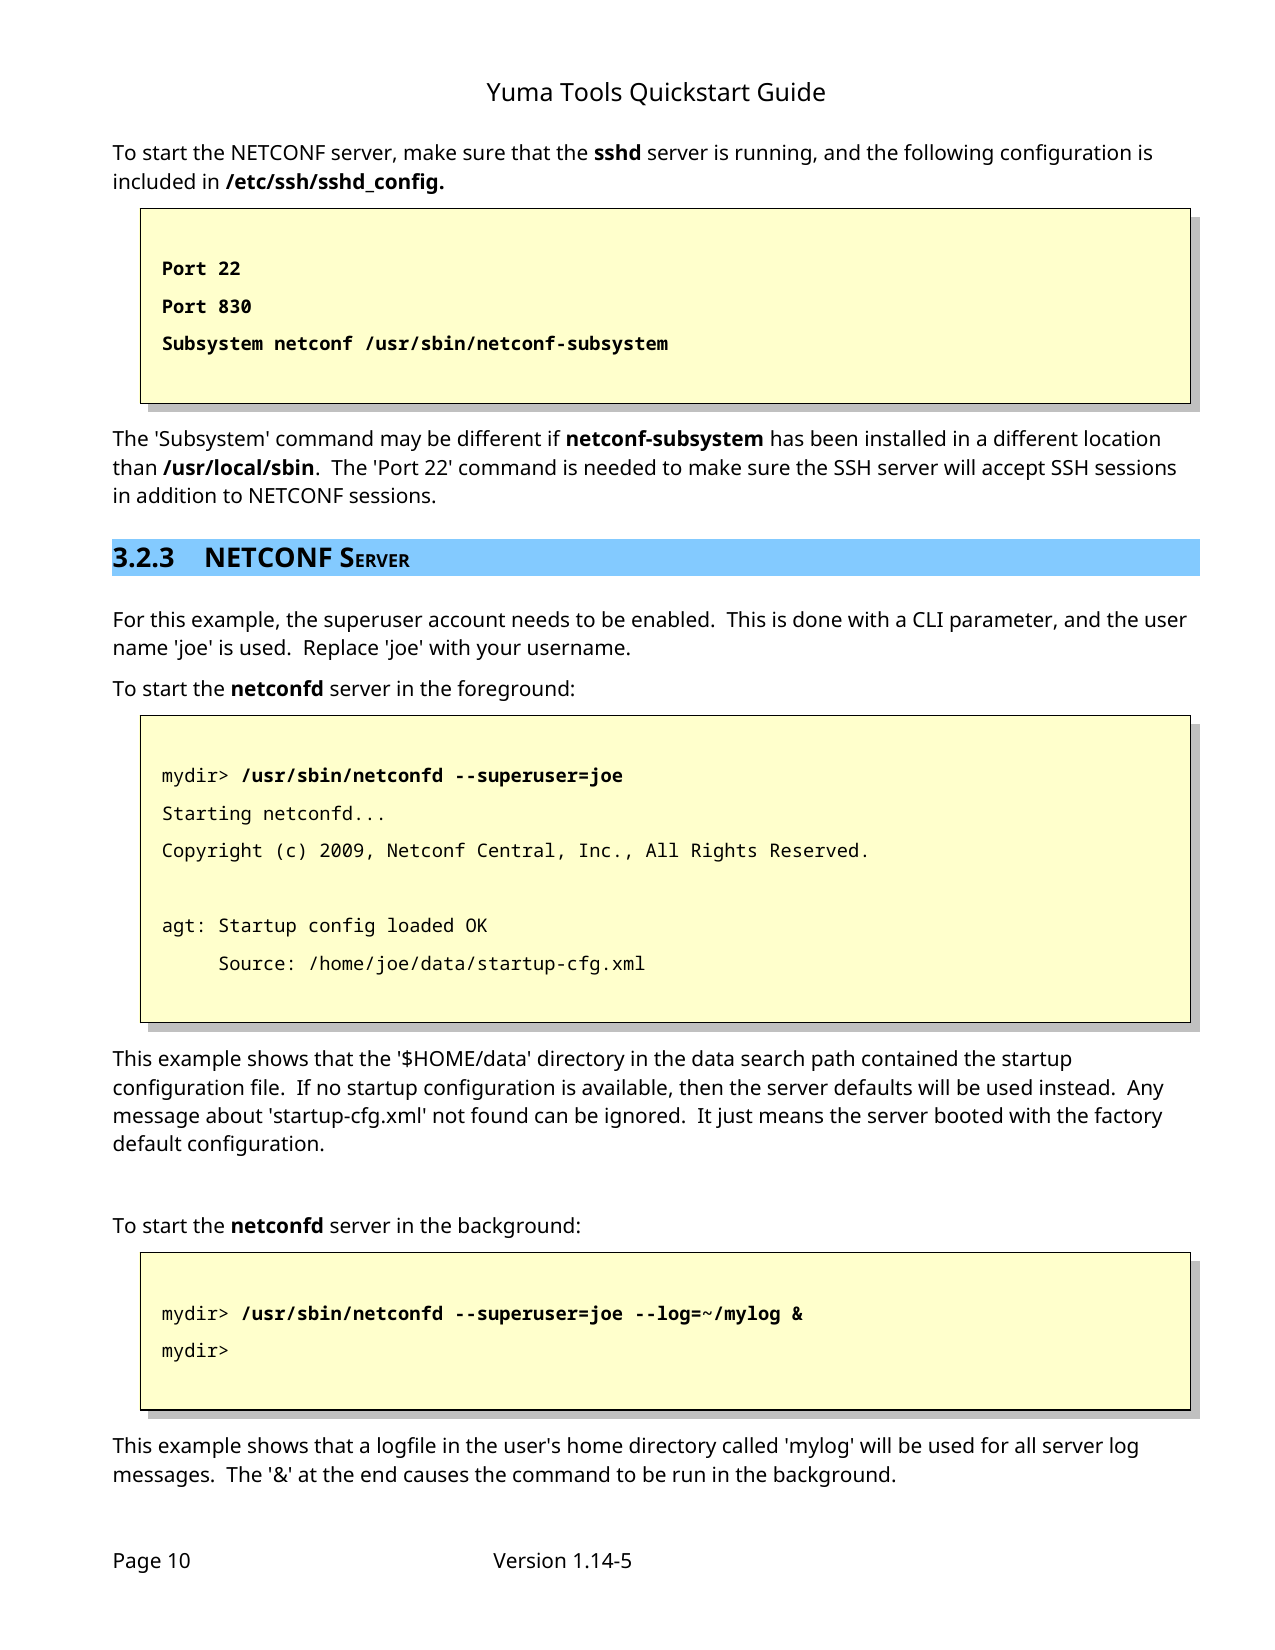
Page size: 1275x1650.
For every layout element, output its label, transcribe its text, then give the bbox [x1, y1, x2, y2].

text mydir> /usr/sbin/netconfd --superuser=joe --log=~/mylog & [141, 1290, 1190, 1325]
text Subsystem netconf /usr/sbin/netconf-subsystem [141, 320, 1190, 356]
text agt: Startup config loaded OK [141, 903, 1190, 938]
text To start the NETCONF server, make sure that the sshd server is running, and the following configuration is included in /etc/ssh/sshd_config. [112, 138, 1200, 195]
subtitle NETCONF Server [112, 539, 1200, 576]
text To start the netconfd server in the background: [112, 1211, 1200, 1240]
text Starting netconfd... [141, 790, 1190, 826]
text mydir> /usr/sbin/netconfd --superuser=joe [141, 753, 1190, 788]
text Copyright (c) 2009, Netconf Central, Inc., All Rights Reserved. [141, 828, 1190, 863]
text This example shows that a logfile in the user's home directory called 'mylog' will be used for all server log messages. The '&' at the end causes the command to be run in the background. [112, 1431, 1200, 1488]
text For this example, the superuser account needs to be enabled. This is done with a CLI parameter, and the user name 'joe' is used. Replace 'joe' with your username. [112, 605, 1200, 662]
text Port 22 [141, 245, 1190, 281]
text Port 830 [141, 283, 1190, 318]
text mydir> [141, 1327, 1190, 1363]
text To start the netconfd server in the foreground: [112, 674, 1200, 703]
text This example shows that the '$HOME/data' directory in the data search path contained the startup configuration file. If no startup configuration is available, then the server defaults will be used instead. Any message about 'startup-cfg.xml' not found can be ignored. It just means the server booted with the factory default configuration. [112, 1044, 1200, 1158]
text The 'Subsystem' command may be different if netconf-subsystem has been installed in a different location than /usr/local/sbin. The 'Port 22' command is needed to make sure the SSH server will accept SSH sessions in addition to NETCONF sessions. [112, 424, 1200, 510]
text Source: /home/joe/data/startup-cfg.xml [141, 940, 1190, 976]
